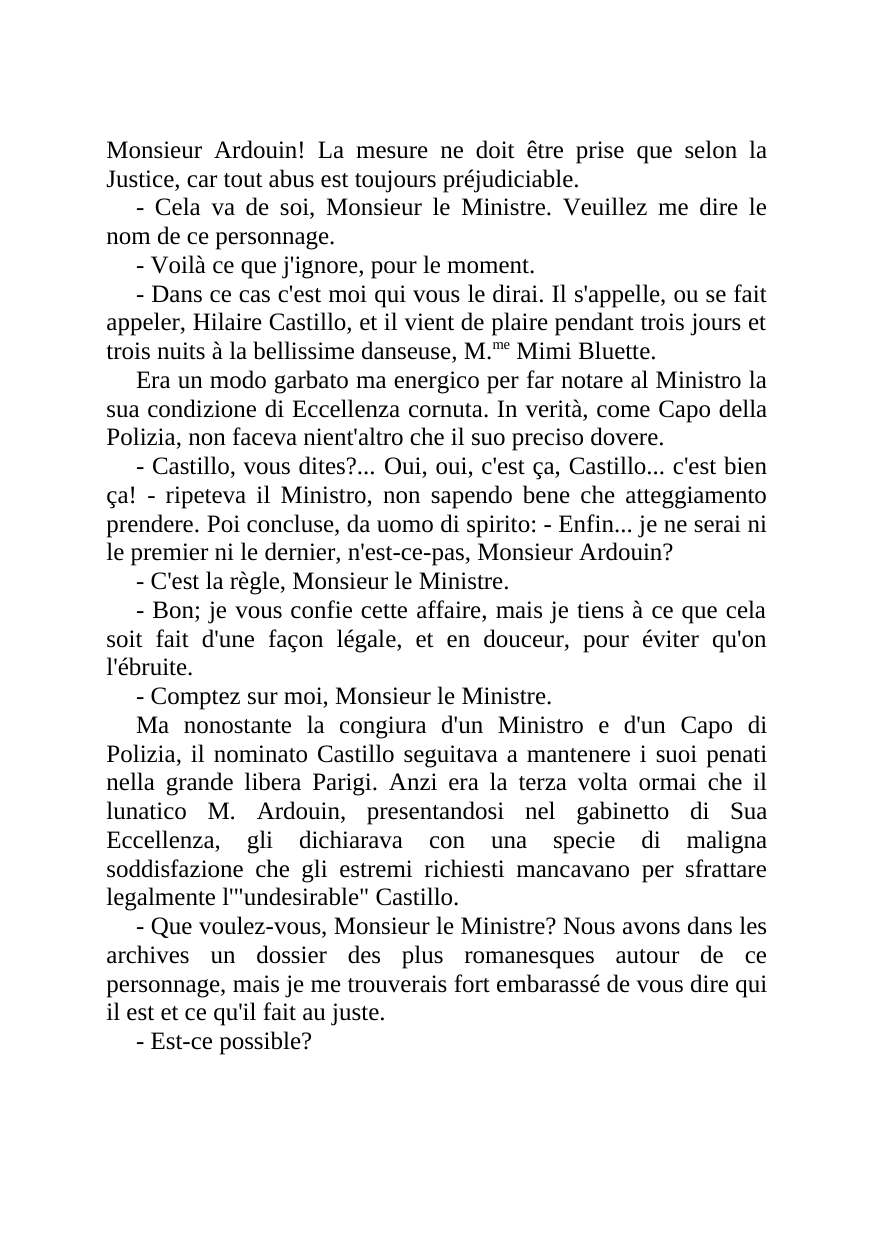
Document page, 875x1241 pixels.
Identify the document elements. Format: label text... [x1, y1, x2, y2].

text - C'est la règle, Monsieur le Ministre. [106, 566, 768, 595]
text - Est-ce possible? [106, 1026, 768, 1055]
text - Bon; je vous confie cette affaire, mais je tiens à ce que cela soit fait d'une façon légale, et en douceur, pour éviter qu'on l'ébruite. [106, 595, 768, 681]
text Era un modo garbato ma energico per far notare al Ministro la sua condizione di Eccellenza cornuta. In verità, come Capo della Polizia, non faceva nient'altro che il suo preciso dovere. [106, 365, 768, 451]
text Monsieur Ardouin! La mesure ne doit être prise que selon la Justice, car tout abus est toujours préjudiciable. [106, 135, 768, 192]
text - Dans ce cas c'est moi qui vous le dirai. Il s'appelle, ou se fait appeler, Hilaire Castillo, et il vient de plaire pendant trois jours et trois nuits à la bellissime danseuse, M.me Mimi Bluette. [106, 279, 768, 365]
text - Que voulez-vous, Monsieur le Ministre? Nous avons dans les archives un dossier des plus romanesques autour de ce personnage, mais je me trouverais fort embarassé de vous dire qui il est et ce qu'il fait au juste. [106, 911, 768, 1026]
text - Voilà ce que j'ignore, pour le moment. [106, 250, 768, 279]
text - Comptez sur moi, Monsieur le Ministre. [106, 681, 768, 710]
text Ma nonostante la congiura d'un Ministro e d'un Capo di Polizia, il nominato Castillo seguitava a mantenere i suoi penati nella grande libera Parigi. Anzi era la terza volta ormai che il lunatico M. Ardouin, presentandosi nel gabinetto di Sua Eccellenza, gli dichiarava con una specie di maligna soddisfazione che gli estremi richiesti mancavano per sfrattare legalmente l'"undesirable" Castillo. [106, 710, 768, 911]
text - Castillo, vous dites?... Oui, oui, c'est ça, Castillo... c'est bien ça! - ripeteva il Ministro, non sapendo bene che atteggiamento prendere. Poi concluse, da uomo di spirito: - Enfin... je ne serai ni le premier ni le dernier, n'est-ce-pas, Monsieur Ardouin? [106, 451, 768, 566]
text - Cela va de soi, Monsieur le Ministre. Veuillez me dire le nom de ce personnage. [106, 192, 768, 250]
